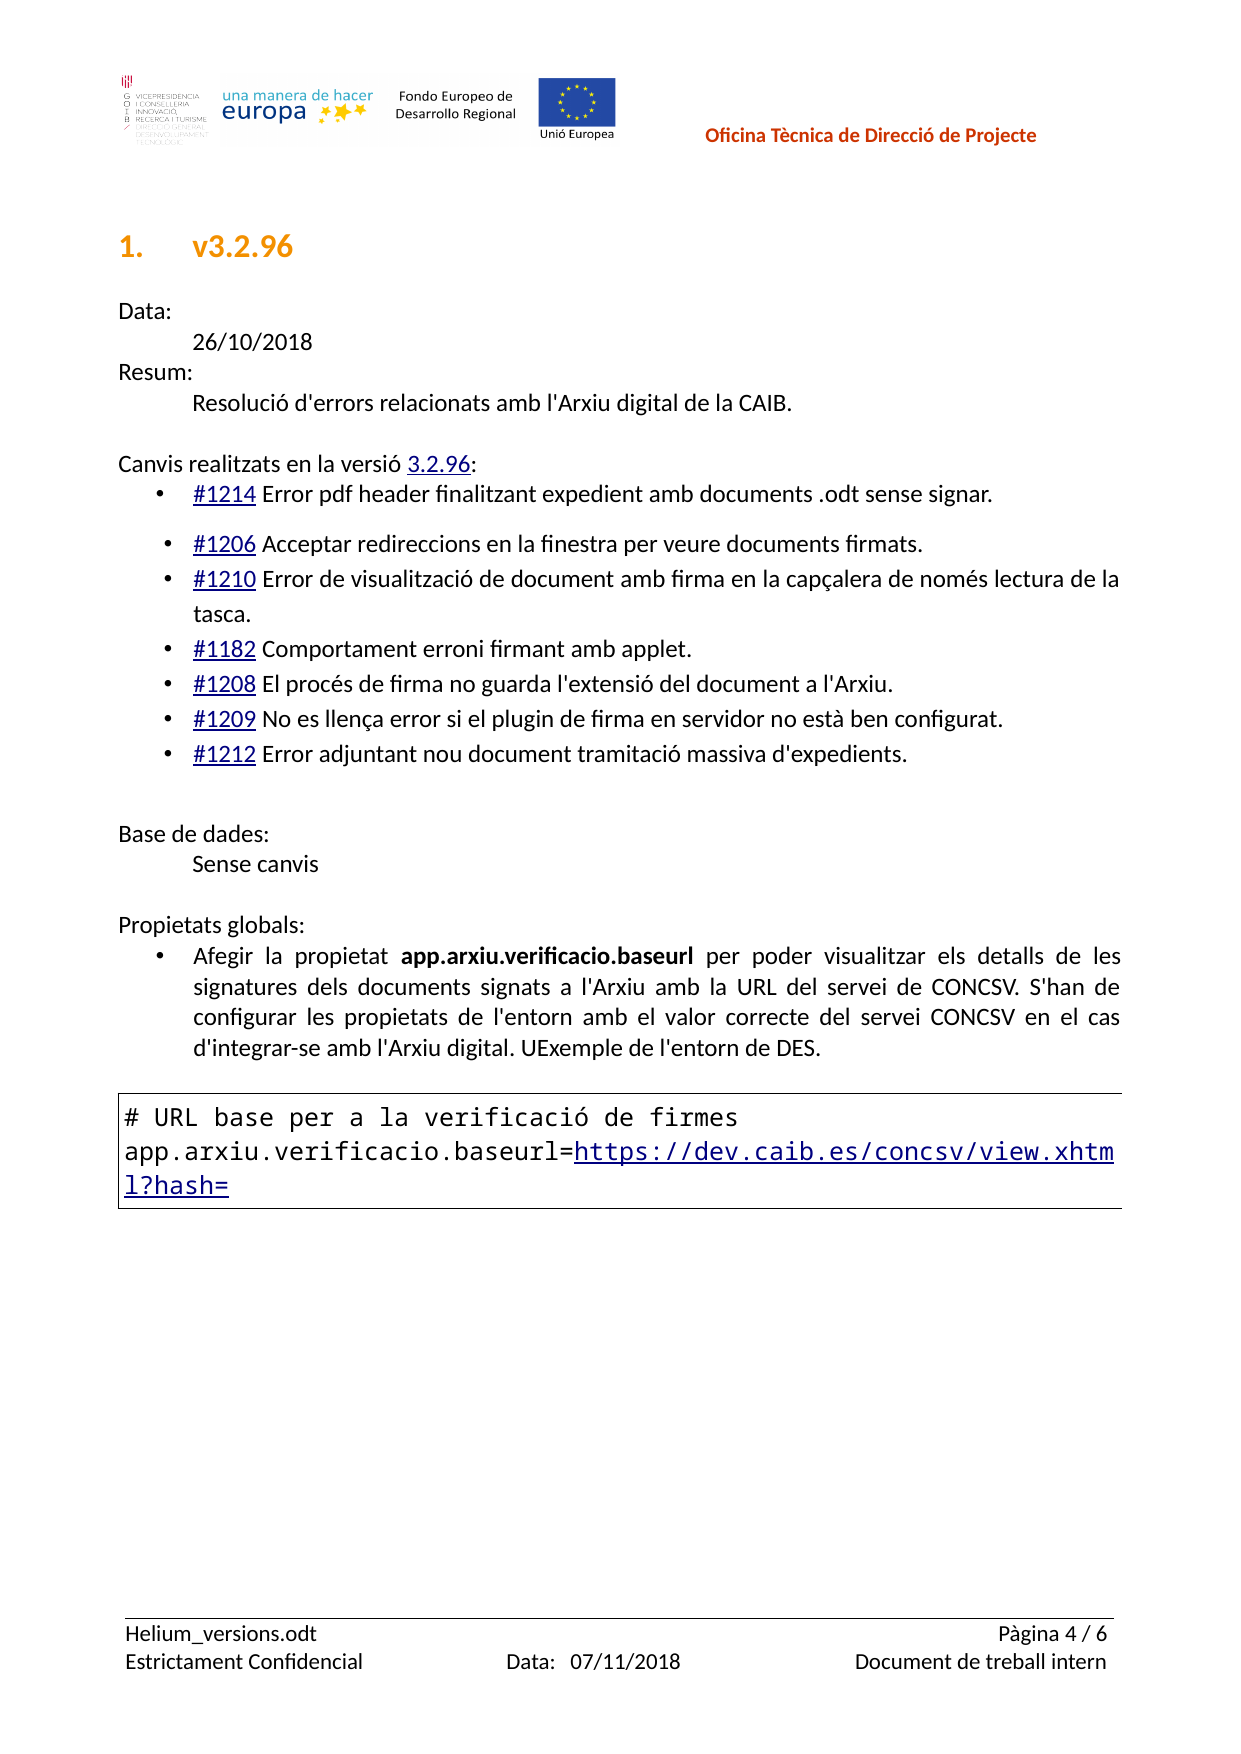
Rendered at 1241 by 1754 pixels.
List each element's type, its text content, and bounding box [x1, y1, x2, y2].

text Resolució d'errors relacionats amb l'Arxiu digital de la CAIB. [118, 387, 1122, 417]
subtitle v3.2.96 [118, 225, 1122, 266]
text Propietats globals: [118, 909, 1122, 940]
text Base de dades: [118, 818, 1122, 848]
table_header # URL base per a la verificació de firmes app.arxiu.verificacio.baseurl=https://dev.caib.es/concsv/view.xhtml?hash= [119, 1094, 1122, 1207]
list #1212 Error adjuntant nou document tramitació massiva d'expedients. [164, 738, 1122, 768]
text Sense canvis [118, 848, 1122, 879]
list Afegir la propietat app.arxiu.verificacio.baseurl per poder visualitzar els detalls de les signatures dels documents signats a l'Arxiu amb la URL del servei de CONCSV. S'han de configurar les propietats de l'entorn amb el valor correcte del servei CONCSV en el cas d'integrar-se amb l'Arxiu digital. UExemple de l'entorn de DES. [156, 940, 1122, 1062]
picture [118, 73, 213, 147]
text Resum: [118, 356, 1122, 387]
list #1214 Error pdf header finalitzant expedient amb documents .odt sense signar. [156, 478, 1122, 509]
list #1182 Comportament erroni firmant amb applet. [164, 633, 1122, 663]
list #1209 No es llença error si el plugin de firma en servidor no està ben configurat. [164, 703, 1122, 733]
list #1208 El procés de firma no guarda l'extensió del document a l'Arxiu. [164, 668, 1122, 698]
list #1206 Acceptar redireccions en la finestra per veure documents firmats. [164, 528, 1122, 558]
picture [219, 73, 621, 147]
list #1210 Error de visualització de document amb firma en la capçalera de només lectura de la tasca. [164, 563, 1122, 628]
text 26/10/2018 [118, 326, 1122, 356]
text Canvis realitzats en la versió 3.2.96: [118, 448, 1122, 478]
text Data: [118, 295, 1122, 326]
